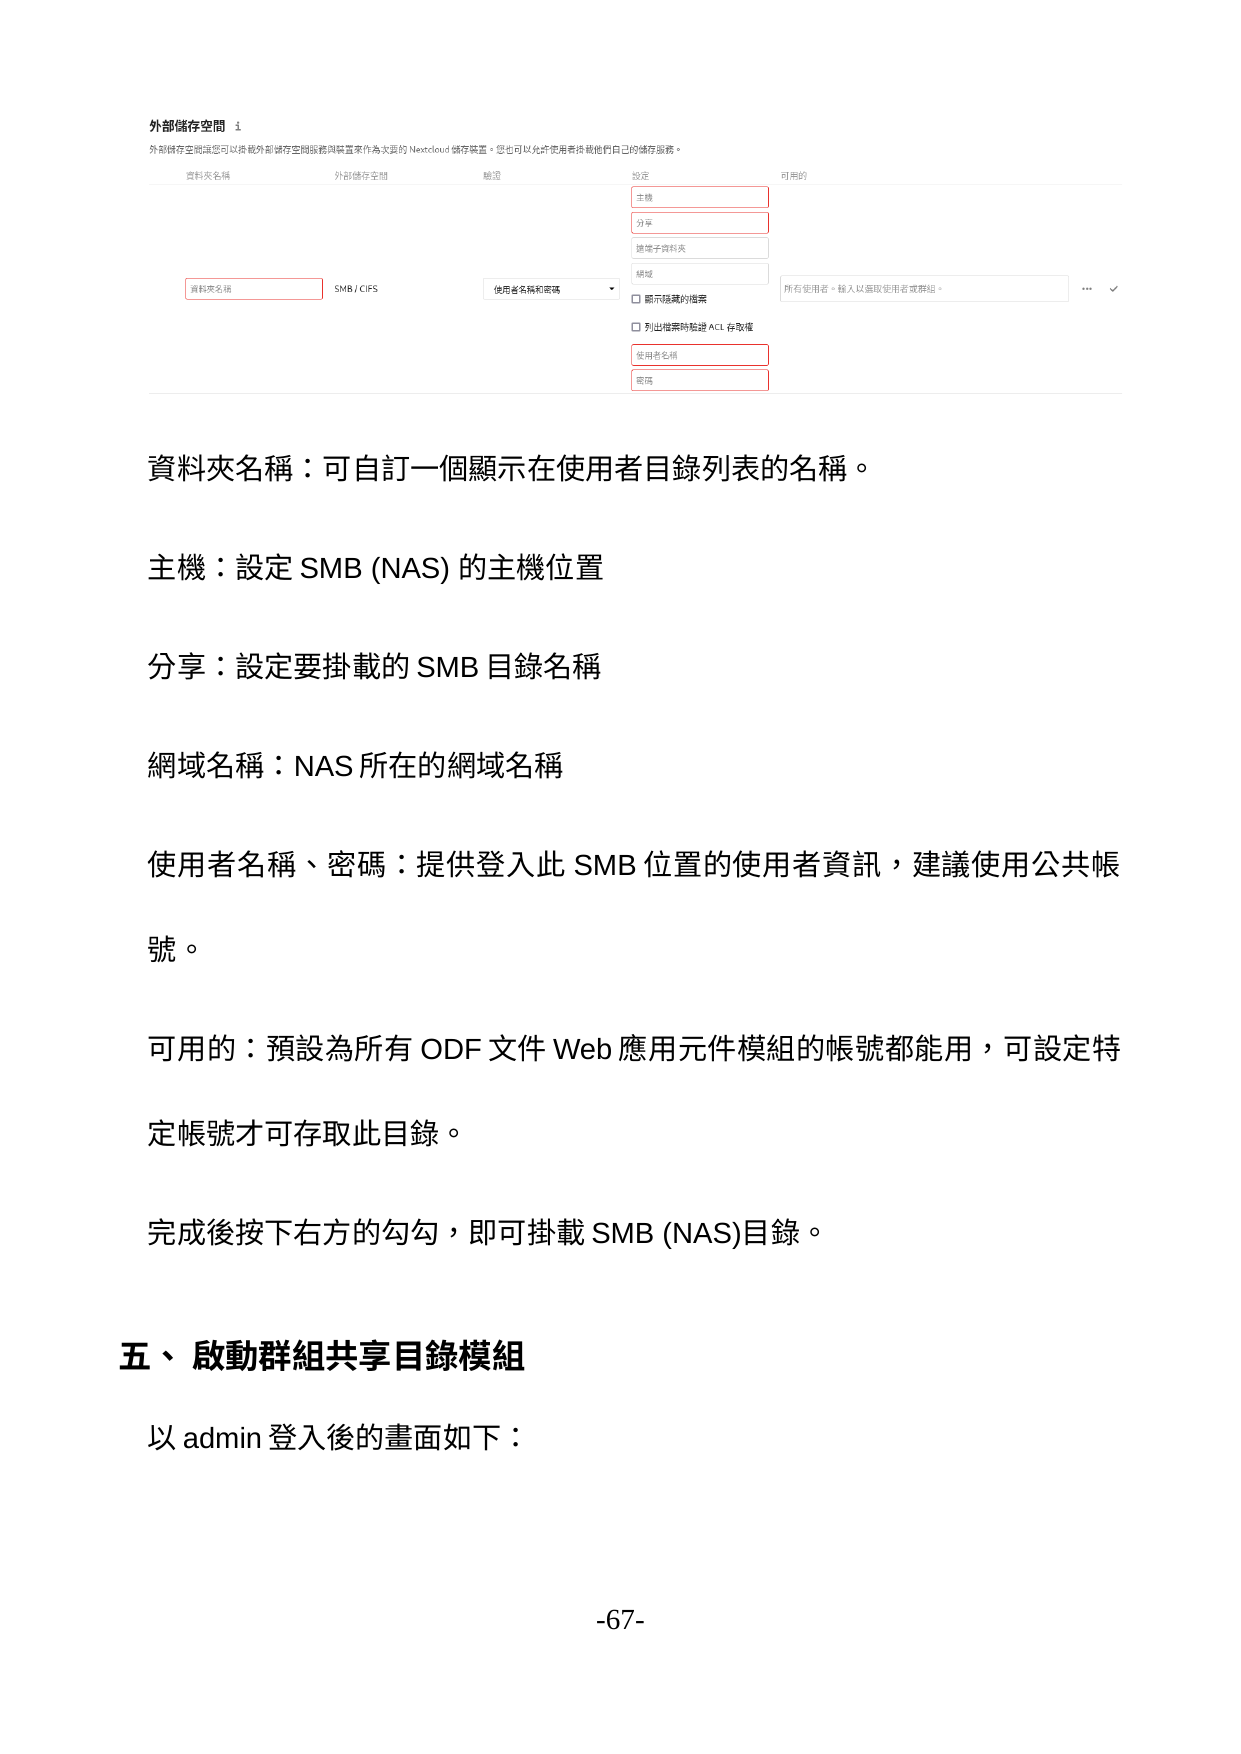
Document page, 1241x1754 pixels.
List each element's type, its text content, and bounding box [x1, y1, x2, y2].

text 主機：設定SMB (NAS) 的主機位置 [148, 544, 1122, 587]
picture [147, 118, 1123, 398]
text 使用者名稱、密碼：提供登入此SMB位置的使用者資訊，建議使用公共帳號。 [148, 842, 1122, 969]
text 以admin登入後的畫面如下： [148, 1414, 1122, 1457]
text 分享：設定要掛載的SMB目錄名稱 [148, 644, 1122, 686]
text 完成後按下右方的勾勾，即可掛載SMB (NAS)目錄。 [148, 1209, 1122, 1252]
subtitle 啟動群組共享目錄模組 [118, 1329, 1122, 1378]
text 資料夾名稱：可自訂一個顯示在使用者目錄列表的名稱。 [148, 445, 1122, 488]
text 可用的：預設為所有ODF文件Web應用元件模組的帳號都能用，可設定特定帳號才可存取此目錄。 [148, 1026, 1122, 1153]
text 網域名稱：NAS所在的網域名稱 [148, 743, 1122, 785]
